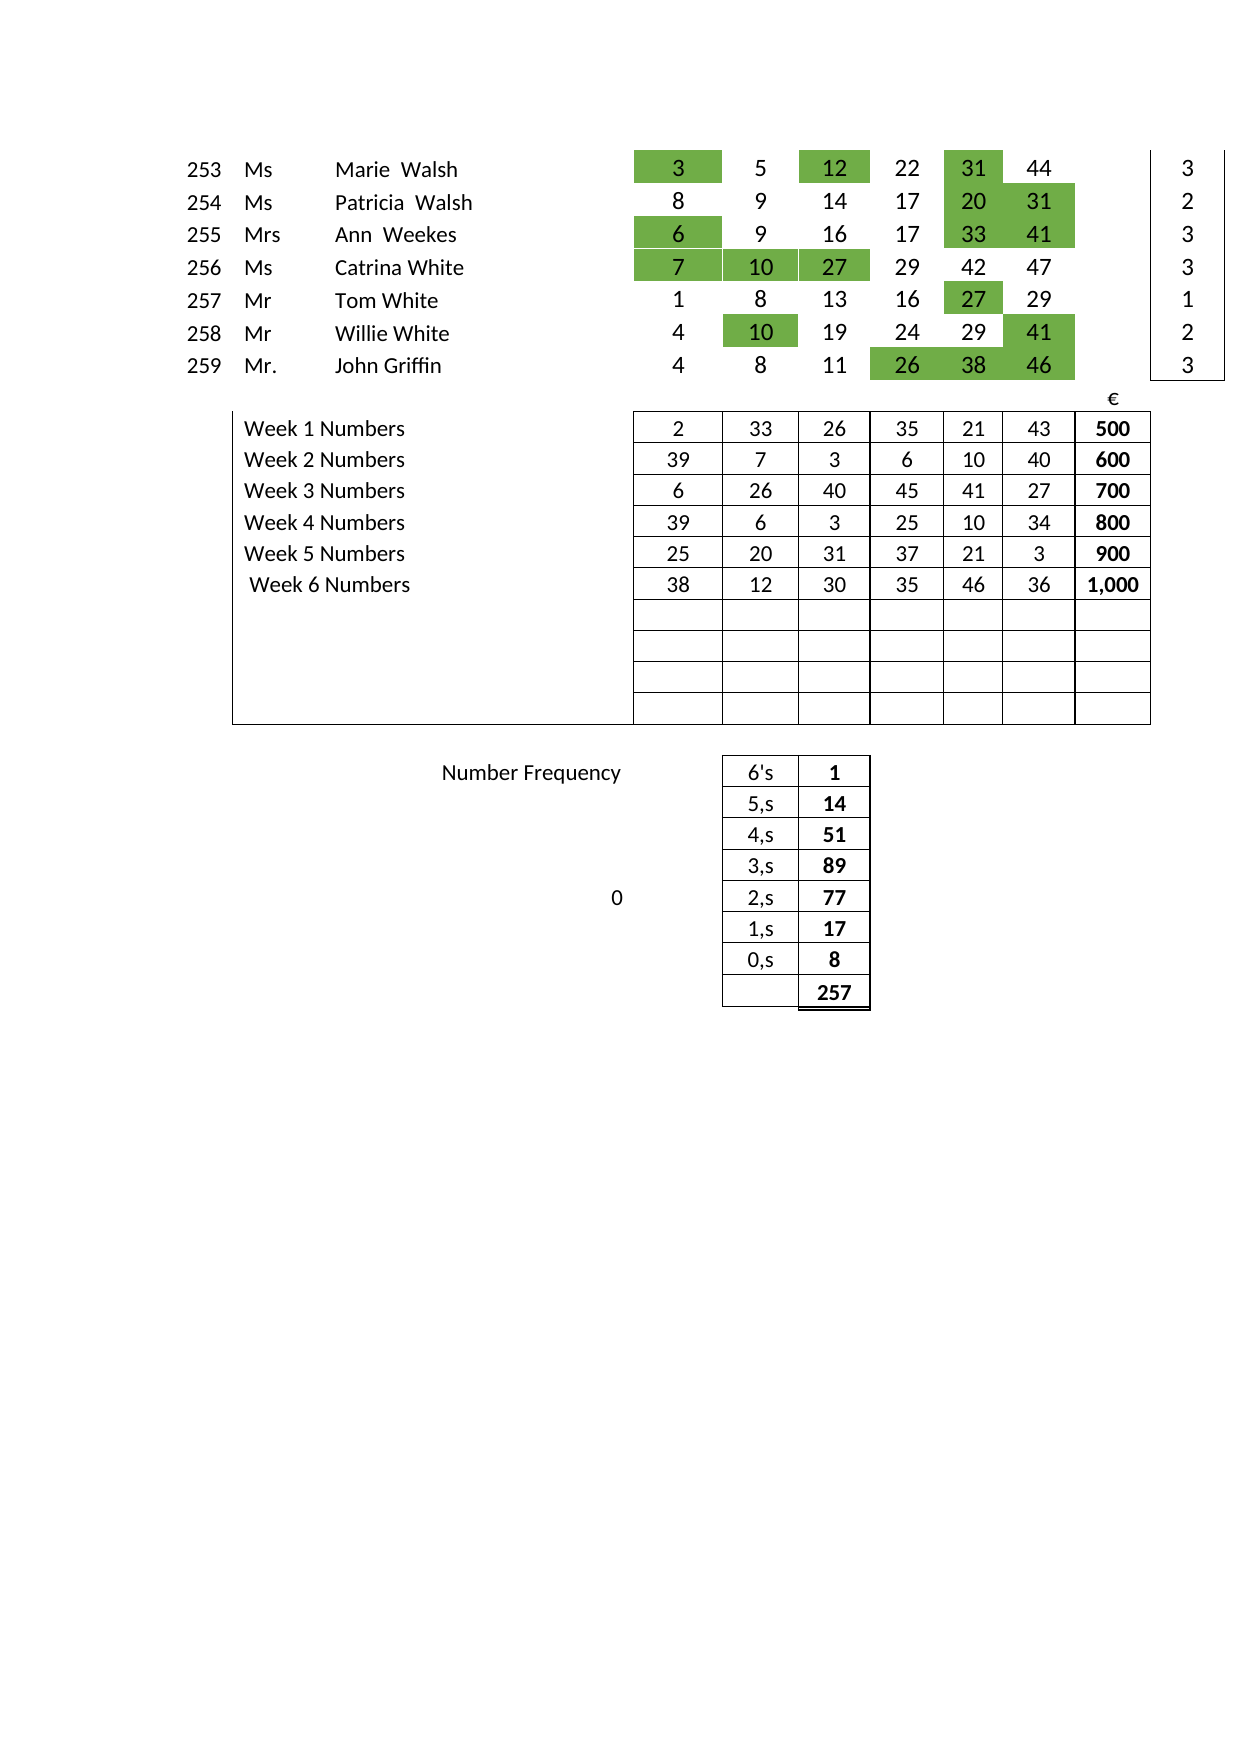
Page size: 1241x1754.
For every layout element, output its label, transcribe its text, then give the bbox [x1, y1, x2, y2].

table_cell [870, 380, 944, 411]
table_cell 5 [723, 150, 798, 183]
table_cell 46 [944, 568, 1002, 598]
table_cell 17 [799, 912, 869, 942]
table_cell [634, 631, 722, 661]
table_cell 4 [634, 347, 722, 380]
table_cell Ms [233, 249, 324, 281]
table_cell [1003, 911, 1075, 942]
table_cell [871, 942, 944, 973]
table_cell 24 [870, 314, 944, 347]
table_cell [233, 380, 324, 411]
table_cell [871, 786, 944, 817]
table_cell [871, 817, 944, 848]
table_cell [1151, 974, 1224, 1006]
table_cell [634, 786, 722, 817]
table_cell [944, 380, 1003, 411]
table_cell [799, 662, 869, 692]
table_cell [634, 600, 722, 630]
table_cell 14 [799, 787, 869, 817]
table_cell [1151, 630, 1224, 661]
table_cell Week 5 Numbers [233, 536, 633, 567]
table_cell 21 [944, 412, 1002, 442]
table_cell 17 [870, 183, 944, 216]
table_cell 43 [1003, 412, 1074, 442]
table_cell [429, 567, 633, 598]
table_cell [944, 849, 1003, 880]
table_cell [1003, 849, 1075, 880]
table_cell 1 [634, 281, 722, 314]
table_cell 8 [723, 281, 798, 314]
table_cell 20 [723, 537, 798, 567]
table_cell [944, 725, 1003, 755]
table_cell [1075, 880, 1151, 911]
table_cell [233, 630, 429, 661]
table_cell [944, 942, 1003, 973]
table_cell 12 [723, 568, 798, 598]
table_cell 13 [799, 281, 870, 314]
table_cell Marie Walsh [324, 150, 634, 183]
table_cell [1003, 786, 1075, 817]
table_cell [723, 631, 798, 661]
table_cell [634, 817, 722, 848]
table_cell [634, 942, 722, 973]
table_cell 16 [870, 281, 944, 314]
table_cell [1151, 817, 1224, 848]
table_cell [1151, 599, 1224, 630]
table_cell [1076, 693, 1150, 723]
table_cell [1151, 442, 1224, 473]
table_cell [160, 630, 232, 661]
table_cell 700 [1076, 475, 1150, 505]
table_cell 27 [944, 281, 1003, 314]
table_cell [799, 380, 870, 411]
table_cell 26 [723, 475, 798, 505]
table_cell [1003, 755, 1075, 786]
table_cell 500 [1076, 412, 1150, 442]
table_cell [429, 849, 634, 880]
table_cell 6's [723, 756, 798, 786]
table_cell [233, 661, 429, 692]
table_cell [233, 849, 429, 880]
table_cell [944, 817, 1003, 848]
table_cell € [1075, 380, 1151, 411]
table_cell 29 [870, 249, 944, 281]
table_cell [1075, 281, 1150, 314]
table_cell [723, 600, 798, 630]
table_cell [1151, 724, 1224, 755]
table_cell 900 [1076, 537, 1150, 567]
table_cell 38 [634, 568, 722, 598]
table_cell [1075, 150, 1150, 183]
table_cell Ms [233, 183, 324, 216]
table_cell [233, 942, 429, 973]
table_cell [160, 692, 232, 723]
table_cell 35 [871, 412, 943, 442]
table_cell 89 [799, 850, 869, 880]
table_cell [799, 631, 869, 661]
table_cell [160, 442, 232, 473]
table_cell [944, 880, 1003, 911]
table_cell 10 [944, 506, 1002, 536]
table_cell 8 [799, 943, 869, 973]
table_cell 8 [723, 347, 798, 380]
table_cell 2 [1151, 314, 1224, 347]
table_cell [1151, 381, 1224, 411]
table_cell 33 [944, 216, 1003, 248]
table_cell Week 2 Numbers [233, 442, 633, 473]
table_cell [870, 725, 944, 755]
table_cell [634, 911, 722, 942]
table_cell 10 [944, 443, 1002, 473]
table_cell [429, 599, 633, 630]
table_cell [1151, 536, 1224, 567]
table_cell 26 [799, 412, 869, 442]
table_cell 22 [870, 150, 944, 183]
table_cell 40 [1003, 443, 1074, 473]
table_cell Tom White [324, 281, 634, 314]
table_cell [634, 849, 722, 880]
table_cell 27 [1003, 475, 1074, 505]
table_cell [160, 817, 233, 848]
table_cell [871, 849, 944, 880]
table_cell 21 [944, 537, 1002, 567]
table_cell 16 [799, 216, 870, 248]
table_cell [233, 755, 429, 786]
table_cell [1003, 817, 1075, 848]
table_cell 5,s [723, 787, 798, 817]
table_cell [1075, 725, 1151, 755]
table_cell 6 [723, 506, 798, 536]
table_cell 25 [871, 506, 943, 536]
table_cell [1003, 631, 1074, 661]
table_cell 3 [799, 506, 869, 536]
table_cell [429, 817, 634, 848]
table_cell [871, 974, 944, 1006]
table_cell [429, 942, 634, 973]
table_cell [160, 755, 233, 786]
table_cell [1076, 600, 1150, 630]
table_cell [871, 911, 944, 942]
table_cell [1151, 942, 1224, 973]
table_cell [1151, 755, 1224, 786]
table_cell [1003, 662, 1074, 692]
table_cell [160, 411, 232, 442]
table_cell 253 [160, 150, 233, 183]
table_cell 29 [944, 314, 1003, 347]
table_cell Week 3 Numbers [233, 474, 633, 505]
table_cell [944, 631, 1002, 661]
table_cell [1075, 786, 1151, 817]
table_cell 8 [634, 183, 722, 216]
table_cell [871, 600, 943, 630]
table_cell Willie White [324, 314, 634, 347]
table_cell 258 [160, 314, 233, 347]
table_cell [160, 849, 233, 880]
table_cell Number Frequency [429, 755, 634, 786]
table_cell 3 [1151, 150, 1224, 183]
table_cell [1075, 216, 1150, 248]
table_cell 255 [160, 216, 233, 248]
table_cell [634, 725, 722, 755]
table_cell [429, 630, 633, 661]
table_cell 7 [723, 443, 798, 473]
table_cell [1151, 661, 1224, 692]
table_cell [1076, 631, 1150, 661]
table_cell Week 6 Numbers [233, 567, 429, 598]
table_cell [723, 725, 798, 755]
table_cell 17 [870, 216, 944, 248]
table_cell [1151, 505, 1224, 536]
table_cell [160, 786, 233, 817]
table_cell 36 [1003, 568, 1074, 598]
table_cell 33 [723, 412, 798, 442]
table_cell 3 [1151, 249, 1224, 281]
table_cell 38 [944, 347, 1003, 380]
table_cell 10 [723, 314, 798, 347]
table_cell 259 [160, 347, 233, 380]
table_cell [799, 693, 869, 723]
table_cell [1075, 942, 1151, 973]
table_cell [799, 600, 869, 630]
table_cell 35 [871, 568, 943, 598]
table_cell [1075, 817, 1151, 848]
table_cell [233, 786, 429, 817]
table_cell [723, 975, 798, 1006]
table_cell [944, 786, 1003, 817]
table_cell 25 [634, 537, 722, 567]
table_cell 30 [799, 568, 869, 598]
table_cell 3 [1151, 347, 1224, 380]
table_cell [1075, 974, 1151, 1006]
table_cell [871, 755, 944, 786]
table_cell [799, 725, 870, 755]
table_cell 2 [1151, 183, 1224, 216]
table_cell [944, 755, 1003, 786]
table_cell 77 [799, 881, 869, 911]
table_cell 254 [160, 183, 233, 216]
table_cell 39 [634, 506, 722, 536]
table_cell 6 [634, 216, 722, 248]
table_cell 3 [799, 443, 869, 473]
table_cell [233, 911, 429, 942]
table_cell [160, 536, 232, 567]
table_cell [1003, 974, 1075, 1006]
table_cell 14 [799, 183, 870, 216]
table_cell 11 [799, 347, 870, 380]
table_cell [233, 817, 429, 848]
table_cell 34 [1003, 506, 1074, 536]
table_cell 4 [634, 314, 722, 347]
table_cell [160, 380, 233, 411]
table_cell [1075, 849, 1151, 880]
table_cell [871, 631, 943, 661]
table_cell 27 [799, 249, 870, 281]
table_cell 600 [1076, 443, 1150, 473]
table_cell [1003, 942, 1075, 973]
table_cell 3 [1003, 537, 1074, 567]
table_cell 3 [634, 150, 722, 183]
table_cell [160, 661, 232, 692]
table_cell 2 [634, 412, 722, 442]
table_cell [233, 692, 429, 723]
table_cell [1075, 314, 1150, 347]
table_cell [233, 599, 429, 630]
table_cell 9 [723, 183, 798, 216]
table_cell [944, 693, 1002, 723]
table_cell [160, 505, 232, 536]
table_cell [1151, 567, 1224, 598]
table_cell 41 [944, 475, 1002, 505]
table_cell [324, 380, 634, 411]
table_cell 1,s [723, 912, 798, 942]
table_cell 1 [1151, 281, 1224, 314]
table_cell 41 [1003, 314, 1075, 347]
table_cell 257 [799, 975, 869, 1006]
table_cell [1003, 380, 1075, 411]
table_cell [634, 880, 722, 911]
table_cell [429, 661, 633, 692]
table_cell Mr [233, 281, 324, 314]
table_cell 1,000 [1076, 568, 1150, 598]
table_cell [160, 567, 232, 598]
table_cell 0 [429, 880, 634, 911]
table_cell [634, 974, 722, 1006]
table_cell Mr. [233, 347, 324, 380]
table_cell [1151, 411, 1224, 442]
table_cell [634, 693, 722, 723]
table_cell 4,s [723, 818, 798, 848]
table_cell [1075, 347, 1150, 380]
table_cell 7 [634, 249, 722, 281]
table_cell [944, 662, 1002, 692]
table_cell [944, 974, 1003, 1006]
table_cell 2,s [723, 881, 798, 911]
table_cell [160, 599, 232, 630]
table_cell 31 [799, 537, 869, 567]
table_cell 19 [799, 314, 870, 347]
table_cell [871, 880, 944, 911]
table_cell [634, 755, 722, 786]
table_cell [723, 662, 798, 692]
table_cell [429, 725, 634, 755]
table_cell 29 [1003, 281, 1075, 314]
table_cell 31 [1003, 183, 1075, 216]
table_cell Patricia Walsh [324, 183, 634, 216]
table_cell [1003, 880, 1075, 911]
table_cell [871, 693, 943, 723]
table_cell [233, 725, 429, 755]
table_cell [723, 693, 798, 723]
table_cell [160, 724, 233, 755]
table_cell [1003, 600, 1074, 630]
table_cell 40 [799, 475, 869, 505]
table_cell 12 [799, 150, 870, 183]
table_cell [1075, 183, 1150, 216]
table_cell [160, 942, 233, 973]
table_cell Catrina White [324, 249, 634, 281]
table_cell [1076, 662, 1150, 692]
table_cell Week 1 Numbers [233, 411, 633, 442]
table_cell 46 [1003, 347, 1075, 380]
table_cell [160, 474, 232, 505]
table_cell Week 4 Numbers [233, 505, 633, 536]
table_cell 256 [160, 249, 233, 281]
table_cell [1075, 249, 1150, 281]
table_cell [1003, 725, 1075, 755]
table_cell [1151, 786, 1224, 817]
table_cell [1151, 692, 1224, 723]
table_cell [233, 880, 429, 911]
table_cell 9 [723, 216, 798, 248]
table_cell [429, 692, 633, 723]
table_cell [429, 911, 634, 942]
table_cell [429, 786, 634, 817]
table_cell [1003, 693, 1074, 723]
table_cell 0,s [723, 943, 798, 973]
table_cell Mrs [233, 216, 324, 248]
table_cell Mr [233, 314, 324, 347]
table_cell Ms [233, 150, 324, 183]
table_cell 6 [634, 475, 722, 505]
table_cell [160, 911, 233, 942]
table_cell [1151, 849, 1224, 880]
table_cell [429, 974, 634, 1006]
table_cell 3,s [723, 850, 798, 880]
table_cell [1151, 911, 1224, 942]
table_cell [944, 911, 1003, 942]
table_cell [871, 662, 943, 692]
table_cell 39 [634, 443, 722, 473]
table_cell [1075, 911, 1151, 942]
table_cell [723, 380, 798, 411]
table_cell 257 [160, 281, 233, 314]
table_cell 1 [799, 756, 869, 786]
table_cell 3 [1151, 216, 1224, 248]
table_cell 44 [1003, 150, 1075, 183]
table_cell [634, 380, 722, 411]
table_cell 37 [871, 537, 943, 567]
table_cell 10 [723, 249, 798, 281]
table_cell [1151, 880, 1224, 911]
table_cell 31 [944, 150, 1003, 183]
table_cell [160, 974, 233, 1006]
table_cell 20 [944, 183, 1003, 216]
table_cell 51 [799, 818, 869, 848]
table_cell 45 [871, 475, 943, 505]
table_cell [160, 880, 233, 911]
table_cell 41 [1003, 216, 1075, 248]
table_cell [944, 600, 1002, 630]
table_cell 47 [1003, 249, 1075, 281]
table_cell 26 [870, 347, 944, 380]
table_cell [233, 974, 429, 1006]
table_cell Ann Weekes [324, 216, 634, 248]
table_cell [1151, 474, 1224, 505]
table_cell 42 [944, 249, 1003, 281]
table_cell 6 [871, 443, 943, 473]
table_cell [1075, 755, 1151, 786]
table_cell John Griffin [324, 347, 634, 380]
table_cell 800 [1076, 506, 1150, 536]
table_cell [634, 662, 722, 692]
